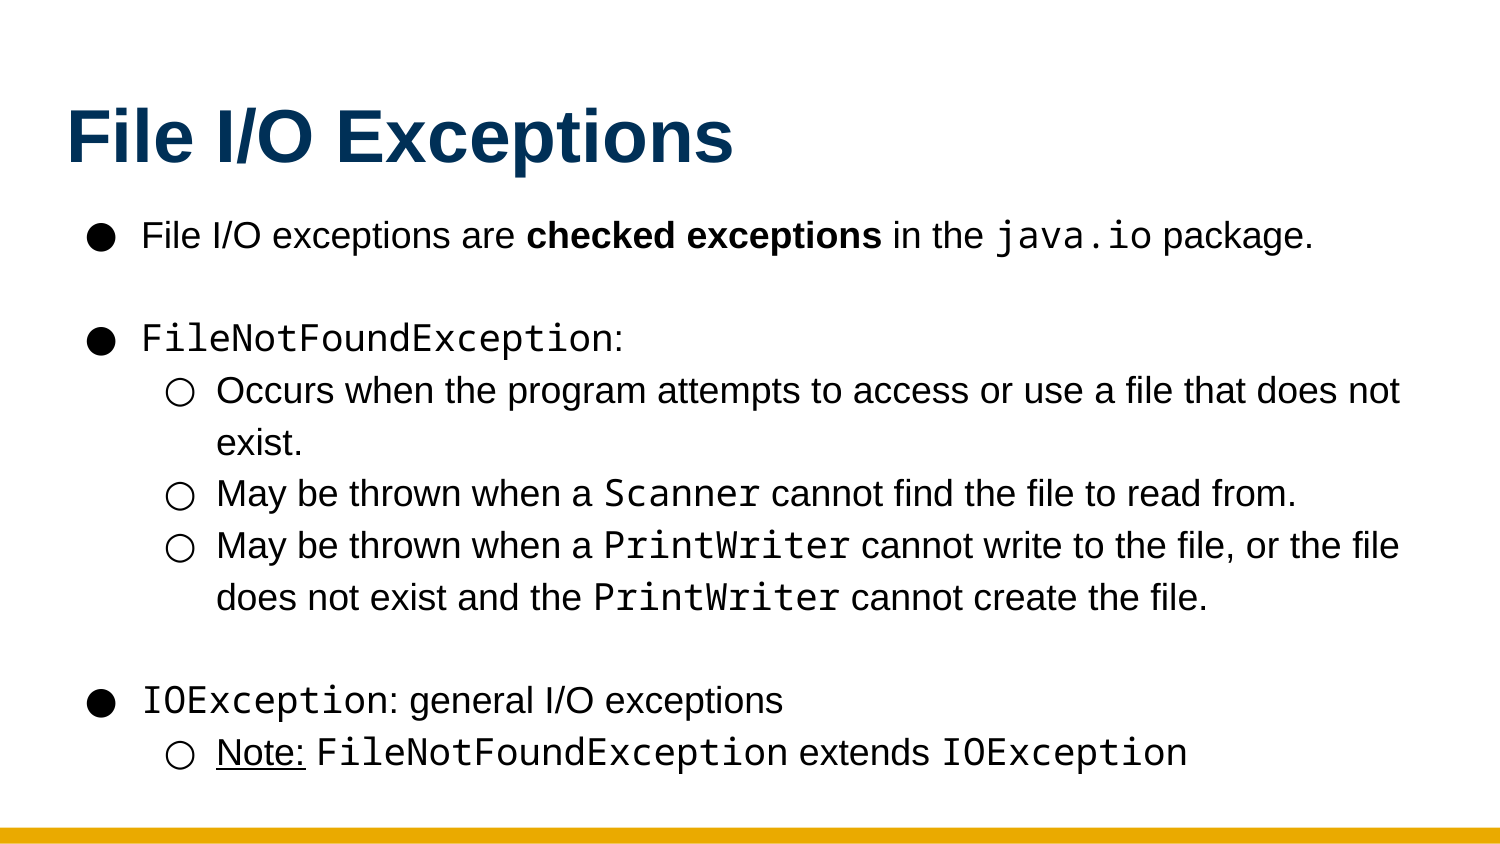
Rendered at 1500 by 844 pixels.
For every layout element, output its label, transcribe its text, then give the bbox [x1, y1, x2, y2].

title File I/O Exceptions [51, 72, 1449, 188]
text_box File I/O exceptions are checked exceptions in the java.io package. FileNotFoundException: Occurs when the program attempts to access or use a file that does not exist. May be thrown when a Scanner cannot find the file to read from. May be thrown when a PrintWriter cannot write to the file, or the file does not exist and the PrintWriter cannot create the file. IOException: general I/O exceptions Note: FileNotFoundException extends IOException [51, 188, 1449, 794]
